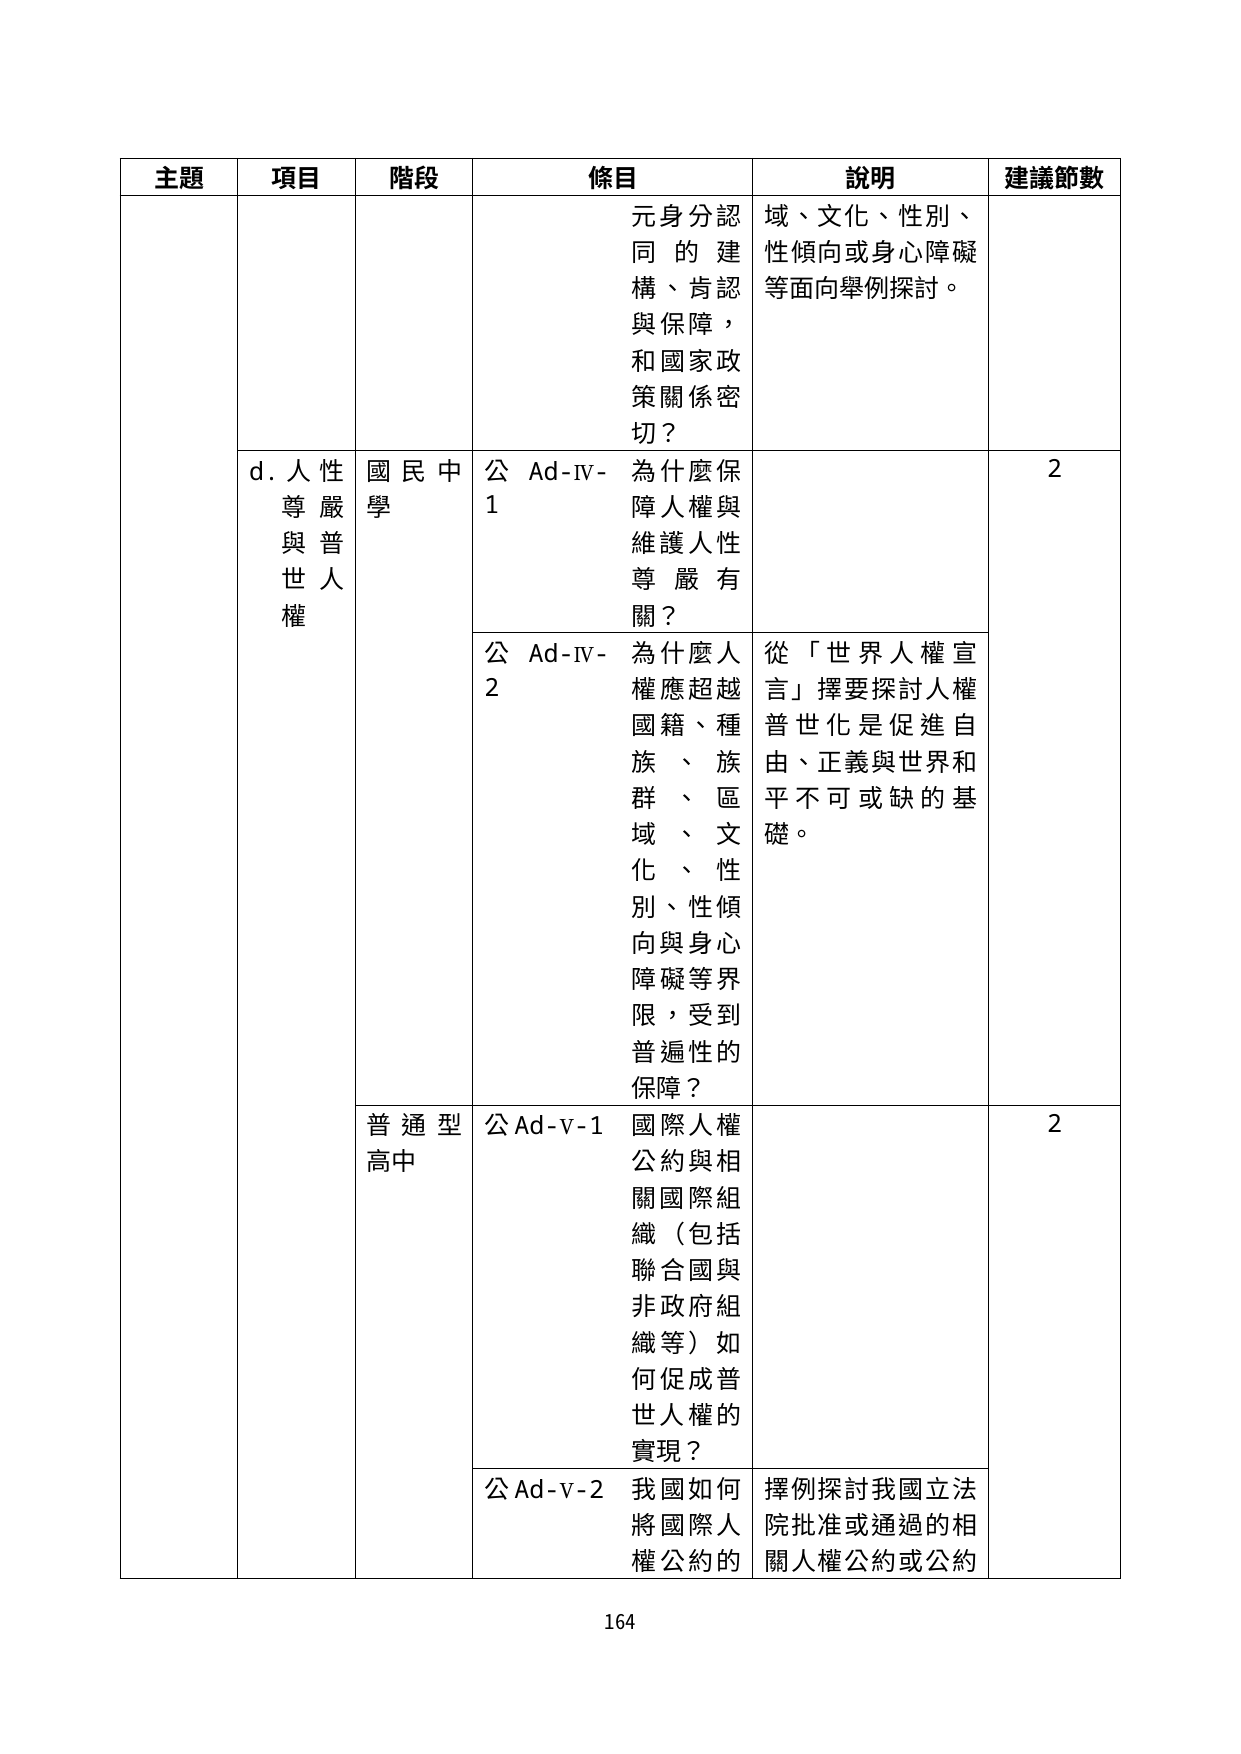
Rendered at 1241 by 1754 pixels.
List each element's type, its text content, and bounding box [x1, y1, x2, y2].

table_cell 國民中學 [356, 451, 472, 1104]
table_cell 2 [989, 1106, 1120, 1578]
table_cell 普通型高中 [356, 1106, 472, 1578]
table_cell 國際人權公約與相關國際組織（包括聯合國與非政府組織等）如何促成普世人權的實現？ [620, 1106, 752, 1468]
table_cell 為什麼人權應超越國籍、種族、族群、區域、文化、性別、性傾向與身心障礙等界限，受到普遍性的保障？ [620, 633, 752, 1104]
table_cell 公Ad-Ⅳ-1 [473, 451, 620, 632]
table_cell 為什麼保障人權與維護人性尊嚴有關？ [620, 451, 752, 632]
table_header 條目 [473, 159, 752, 195]
table_cell d.人性尊嚴與普世人權 [238, 451, 355, 1578]
table_header 主題 [121, 159, 237, 195]
table_cell 公Ad-Ⅴ-2 [473, 1469, 620, 1578]
table_cell [753, 451, 988, 632]
table_cell 從「世界人權宣言」擇要探討人權普世化是促進自由、正義與世界和平不可或缺的基礎。 [753, 633, 988, 1104]
table_cell [356, 196, 472, 450]
table_cell 2 [989, 451, 1120, 1104]
table_cell [121, 196, 237, 1578]
table_header 階段 [356, 159, 472, 195]
table_header 說明 [753, 159, 988, 195]
table_cell [473, 196, 620, 450]
table_cell [989, 196, 1120, 450]
table_cell [753, 1106, 988, 1468]
table_cell 公Ad-Ⅴ-1 [473, 1106, 620, 1468]
table_cell [238, 196, 355, 450]
table_cell 我國如何將國際人權公約的 [620, 1469, 752, 1578]
table_header 建議節數 [989, 159, 1120, 195]
table_cell 公Ad-Ⅳ-2 [473, 633, 620, 1104]
table_cell 擇例探討我國立法院批准或通過的相關人權公約或公約 [753, 1469, 988, 1578]
table_cell 元身分認同的建構、肯認與保障，和國家政策關係密切？ [620, 196, 752, 450]
table_cell 域、文化、性別、性傾向或身心障礙等面向舉例探討。 [753, 196, 988, 450]
table_header 項目 [238, 159, 355, 195]
